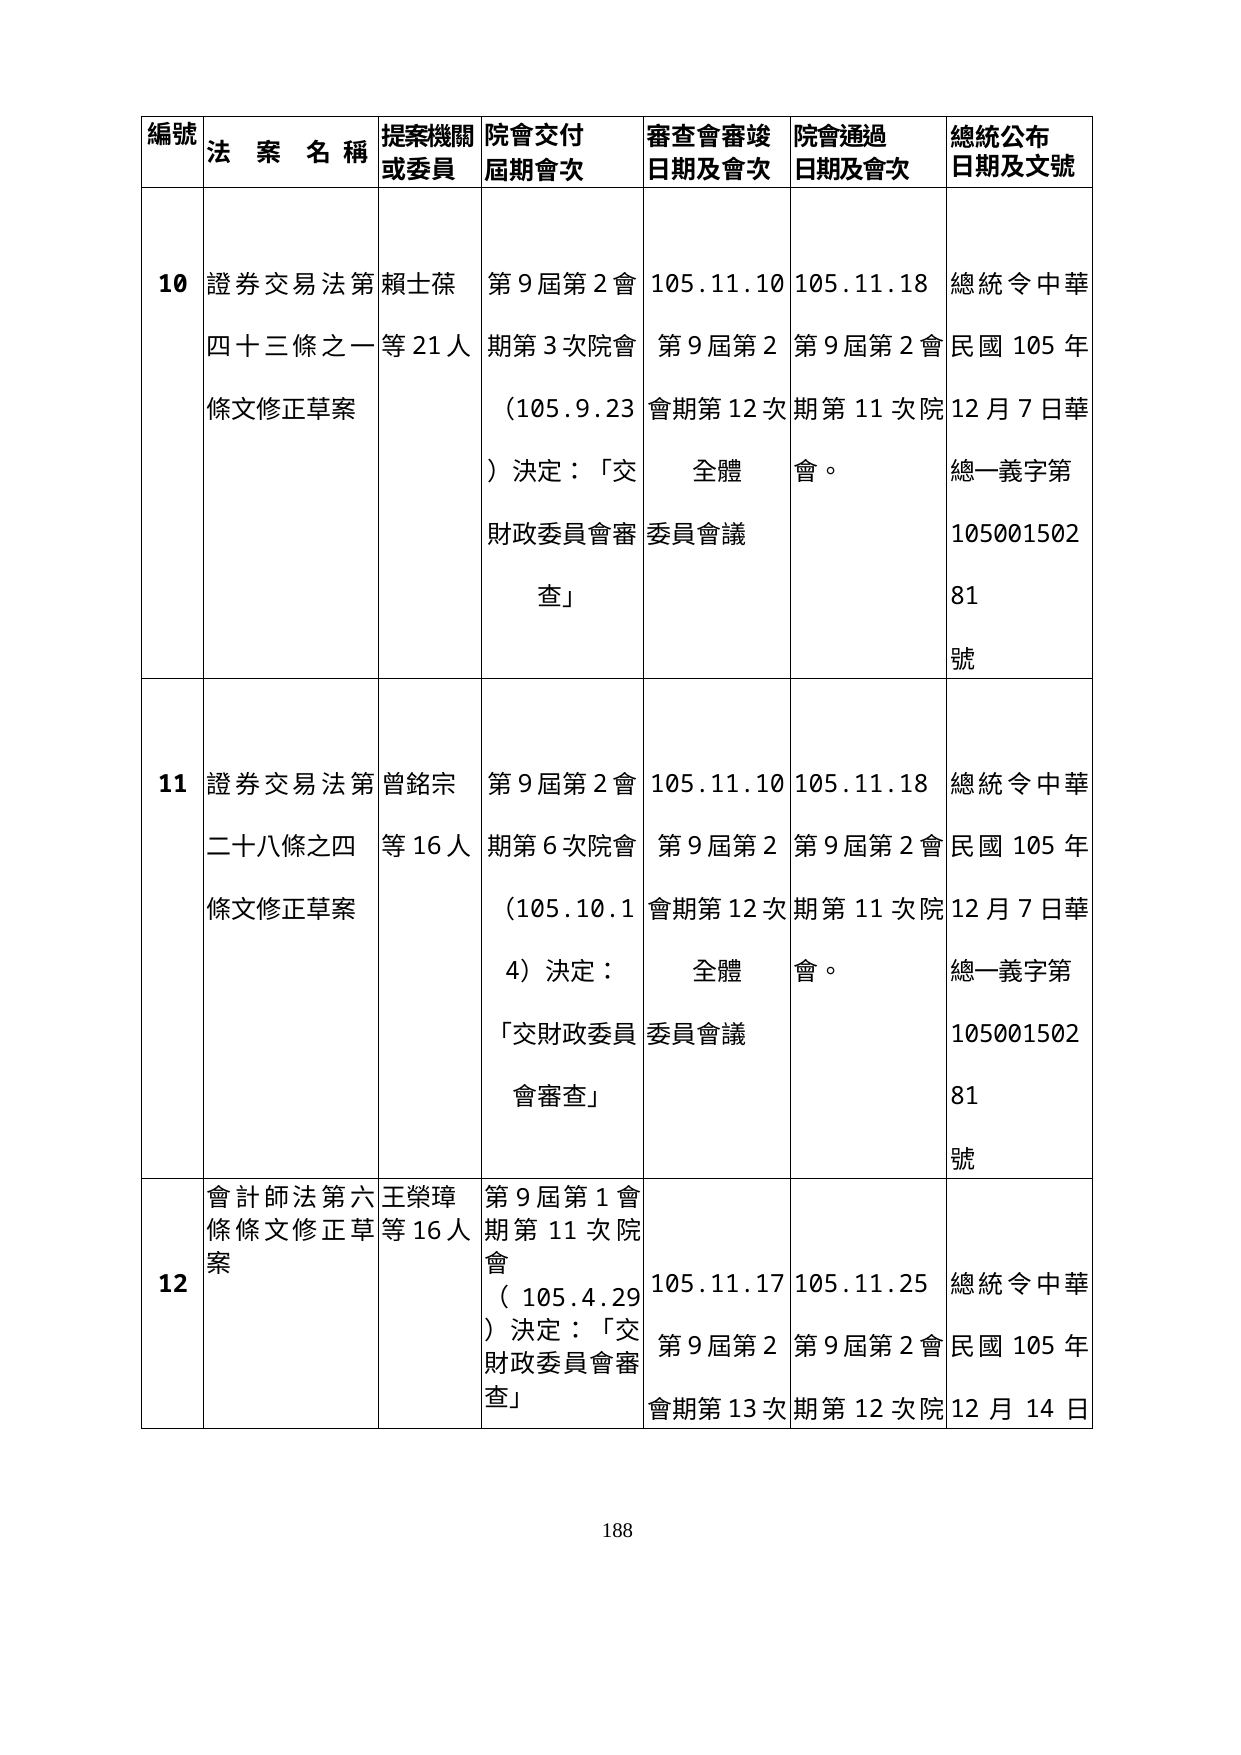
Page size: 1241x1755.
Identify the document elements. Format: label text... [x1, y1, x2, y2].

table_cell 105.11.18第9屆第2會期第11次院會。 [791, 679, 946, 1178]
table_cell 105.11.18第9屆第2會期第11次院會。 [791, 188, 946, 678]
table_cell 第9屆第2會期第6次院會（105.10.14）決定：「交財政委員會審查」 [482, 679, 643, 1178]
table_cell 總統令中華民國105年12月7日華總一義字第 10500150281 號 [947, 679, 1092, 1178]
table_header 院會交付 屆期會次 [482, 117, 643, 187]
table_header 編號 [142, 117, 203, 187]
table_cell 王榮璋等16人 [379, 1179, 481, 1428]
table_cell [142, 1179, 203, 1428]
table_header 提案機關 或委員 [379, 117, 481, 187]
table_cell 總統令中華民國105年12月14日 [947, 1179, 1092, 1428]
table_cell [142, 188, 203, 678]
table_cell 證券交易法第四十三條之一條文修正草案 [204, 188, 378, 678]
table_header 法 案 名 稱 [204, 117, 378, 187]
table_cell 105.11.17第9屆第2會期第13次 [644, 1179, 790, 1428]
table_header 審查會審竣 日期及會次 [644, 117, 790, 187]
table_header 總統公布 日期及文號 [947, 117, 1092, 187]
table_cell 第9屆第1會期第11次院會（105.4.29）決定：「交財政委員會審查」 [482, 1179, 643, 1428]
table_header 院會通過 日期及會次 [791, 117, 946, 187]
table_cell 曾銘宗等16人 [379, 679, 481, 1178]
table_cell 105.11.10第9屆第2會期第12次全體 委員會議 [644, 188, 790, 678]
table_cell 總統令中華民國105年12月7日華總一義字第 10500150281 號 [947, 188, 1092, 678]
table_cell 105.11.25第9屆第2會期第12次院 [791, 1179, 946, 1428]
table_cell 賴士葆等21人 [379, 188, 481, 678]
table_cell 第9屆第2會期第3次院會（105.9.23）決定：「交財政委員會審查」 [482, 188, 643, 678]
table_cell 會計師法第六條條文修正草案 [204, 1179, 378, 1428]
table_cell 105.11.10第9屆第2會期第12次全體 委員會議 [644, 679, 790, 1178]
table_cell 證券交易法第二十八條之四 條文修正草案 [204, 679, 378, 1178]
table_cell [142, 679, 203, 1178]
